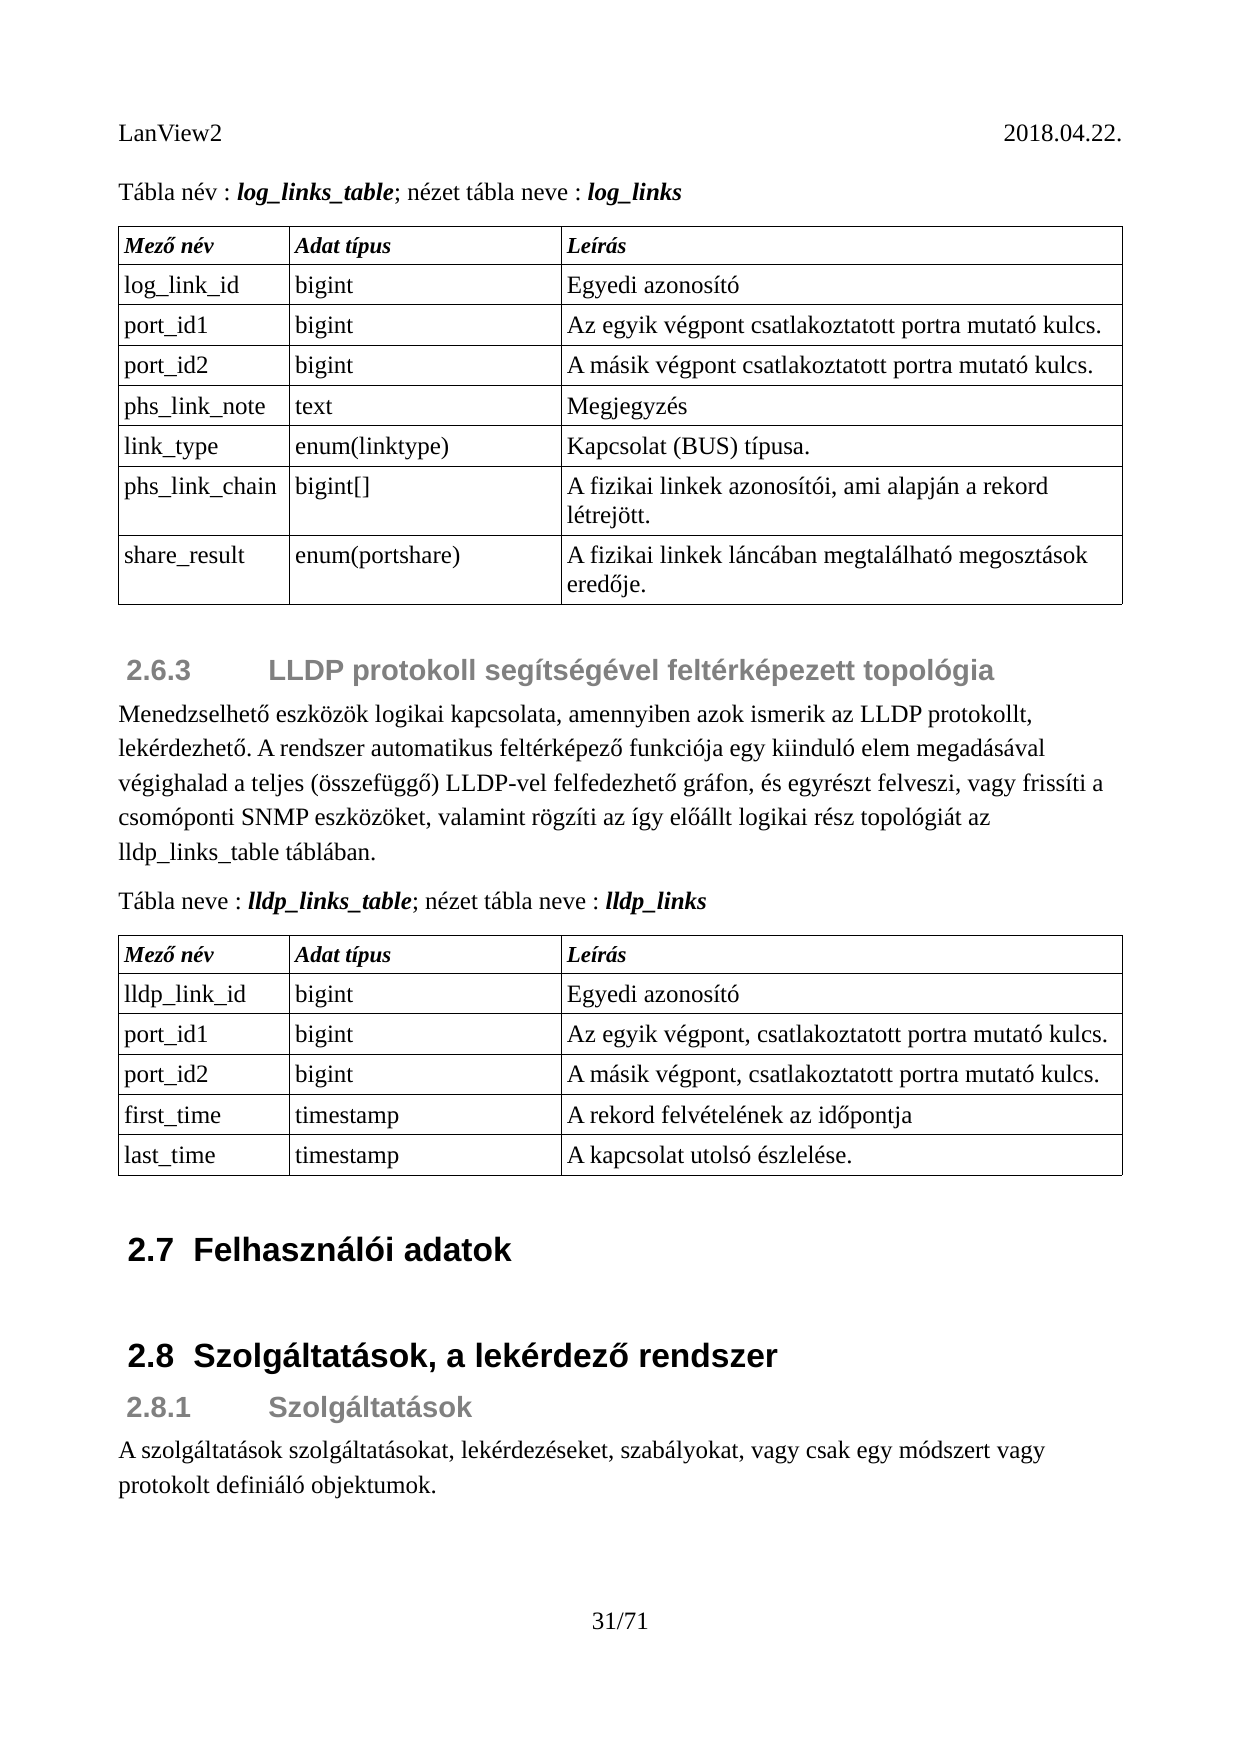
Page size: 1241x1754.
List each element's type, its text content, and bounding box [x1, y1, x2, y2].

text Tábla név : log_links_table; nézet tábla neve : log_links [118, 177, 1122, 206]
subtitle LLDP protokoll segítségével feltérképezett topológia [118, 653, 1122, 686]
subtitle Felhasználói adatok [118, 1230, 1122, 1268]
table_cell port_id1 [119, 1014, 289, 1053]
table_cell A másik végpont, csatlakoztatott portra mutató kulcs. [562, 1055, 1122, 1094]
table_cell A kapcsolat utolsó észlelése. [562, 1135, 1122, 1174]
table_header Leírás [562, 227, 1122, 264]
table_cell text [290, 386, 561, 425]
table_cell lldp_link_id [119, 974, 289, 1013]
table_cell last_time [119, 1135, 289, 1174]
table_cell timestamp [290, 1135, 561, 1174]
table_header Mező név [119, 936, 289, 973]
table_cell log_link_id [119, 265, 289, 304]
text Tábla neve : lldp_links_table; nézet tábla neve : lldp_links [118, 886, 1122, 915]
table_header Mező név [119, 227, 289, 264]
table_cell first_time [119, 1095, 289, 1134]
table_cell timestamp [290, 1095, 561, 1134]
table_cell enum(portshare) [290, 536, 561, 604]
table_cell bigint [290, 1055, 561, 1094]
table_cell bigint [290, 305, 561, 345]
table_cell A fizikai linkek azonosítói, ami alapján a rekord létrejött. [562, 467, 1122, 535]
table_cell port_id2 [119, 346, 289, 385]
table_cell bigint [290, 346, 561, 385]
table_cell share_result [119, 536, 289, 604]
table_cell port_id2 [119, 1055, 289, 1094]
table_cell Kapcsolat (BUS) típusa. [562, 426, 1122, 466]
table_cell Egyedi azonosító [562, 974, 1122, 1013]
subtitle Szolgáltatások [118, 1389, 1122, 1423]
text A szolgáltatások szolgáltatásokat, lekérdezéseket, szabályokat, vagy csak egy módszert vagy protokolt definiáló objektumok. [118, 1436, 1122, 1499]
table_cell A másik végpont csatlakoztatott portra mutató kulcs. [562, 346, 1122, 385]
table_cell phs_link_chain [119, 467, 289, 535]
subtitle Szolgáltatások, a lekérdező rendszer [118, 1336, 1122, 1375]
text Menedzselhető eszközök logikai kapcsolata, amennyiben azok ismerik az LLDP protokollt, lekérdezhető. A rendszer automatikus feltérképező funkciója egy kiinduló elem megadásával végighalad a teljes (összefüggő) LLDP-vel felfedezhető gráfon, és egyrészt felveszi, vagy frissíti a csomóponti SNMP eszközöket, valamint rögzíti az így előállt logikai rész topológiát az lldp_links_table táblában. [118, 699, 1122, 866]
table_header Leírás [562, 936, 1122, 973]
table_cell bigint[] [290, 467, 561, 535]
table_cell Egyedi azonosító [562, 265, 1122, 304]
table_cell phs_link_note [119, 386, 289, 425]
table_cell link_type [119, 426, 289, 466]
table_header Adat típus [290, 227, 561, 264]
table_header Adat típus [290, 936, 561, 973]
table_cell bigint [290, 1014, 561, 1053]
table_cell A fizikai linkek láncában megtalálható megosztások eredője. [562, 536, 1122, 604]
table_cell A rekord felvételének az időpontja [562, 1095, 1122, 1134]
table_cell Megjegyzés [562, 386, 1122, 425]
table_cell port_id1 [119, 305, 289, 345]
table_cell enum(linktype) [290, 426, 561, 466]
table_cell Az egyik végpont csatlakoztatott portra mutató kulcs. [562, 305, 1122, 345]
table_cell bigint [290, 265, 561, 304]
table_cell Az egyik végpont, csatlakoztatott portra mutató kulcs. [562, 1014, 1122, 1053]
table_cell bigint [290, 974, 561, 1013]
